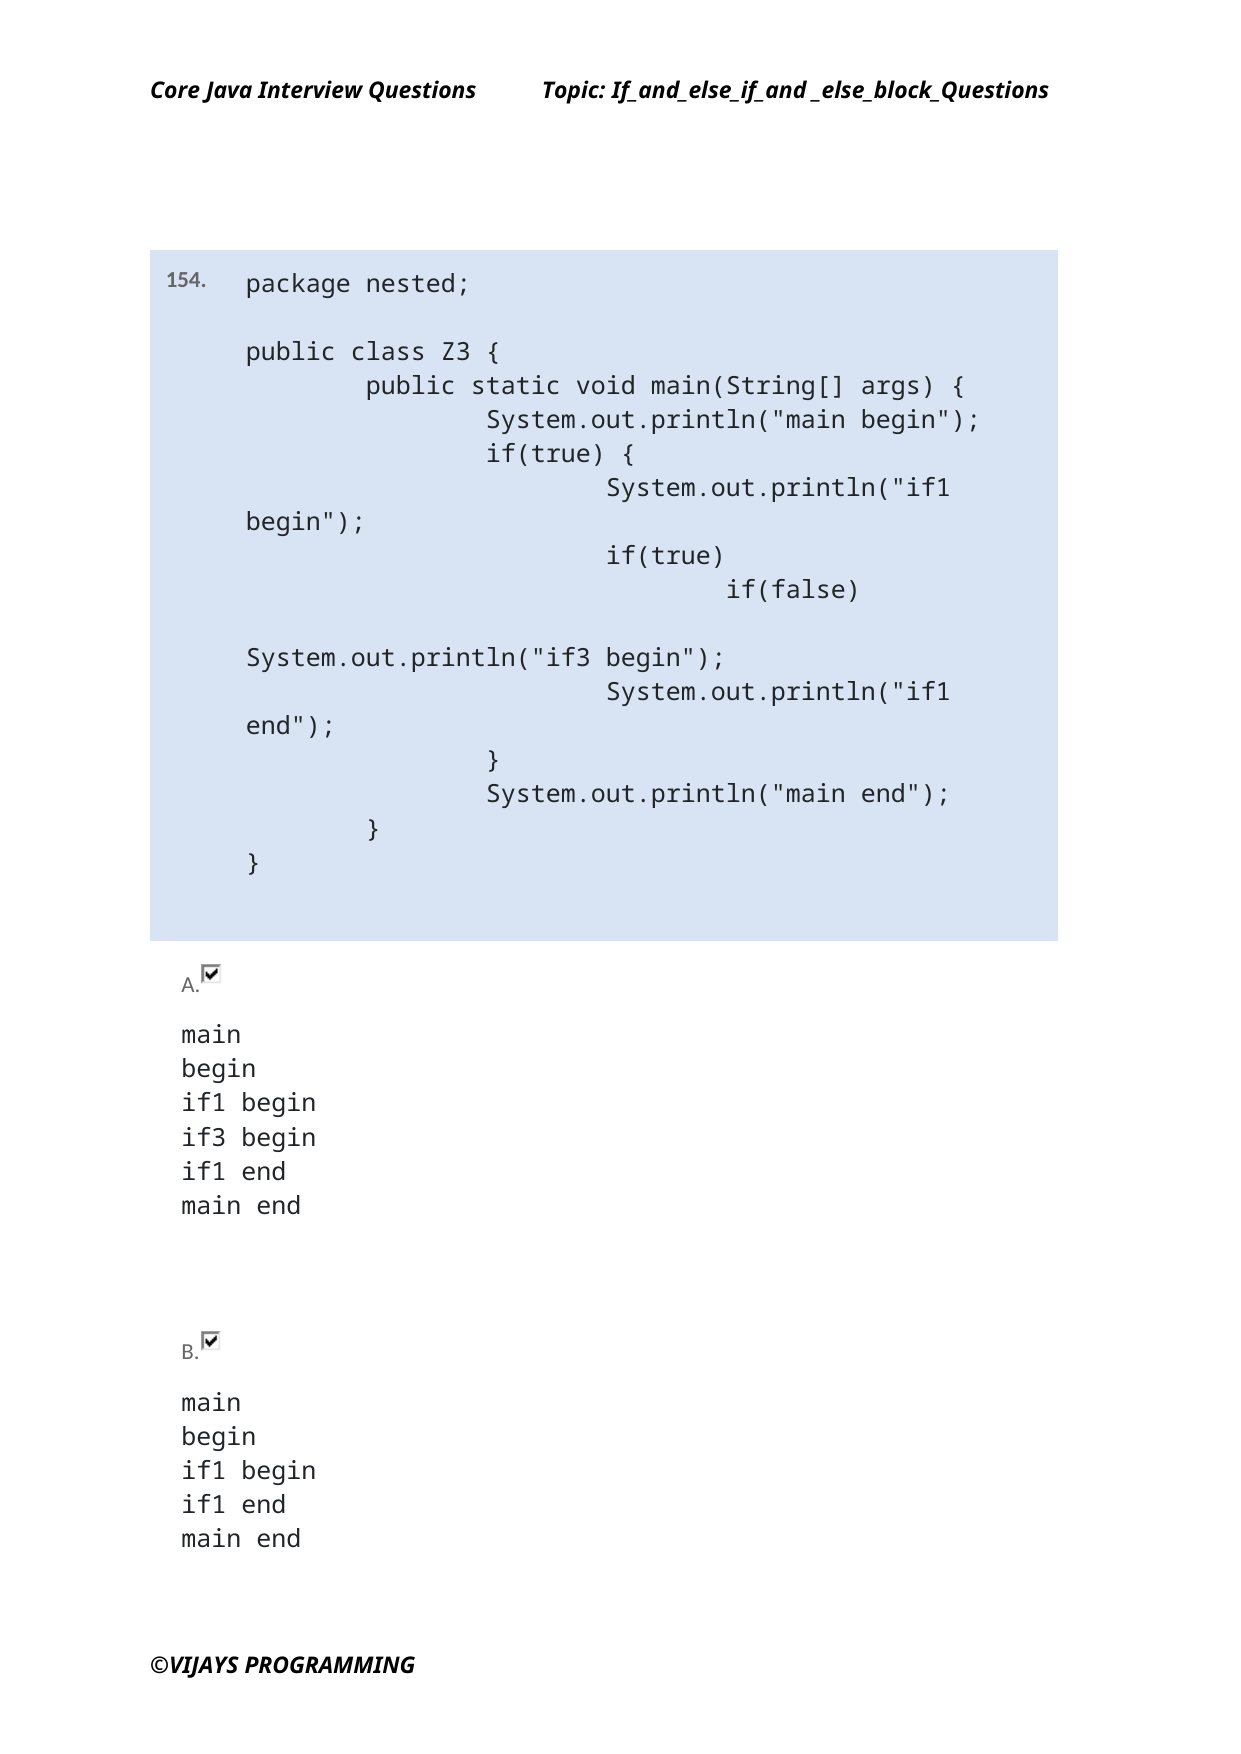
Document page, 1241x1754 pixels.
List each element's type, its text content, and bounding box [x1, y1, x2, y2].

table_cell [150, 941, 1090, 1570]
table_cell [1058, 250, 1090, 941]
table_cell [150, 150, 1090, 249]
table_cell 154. [150, 250, 230, 941]
table_cell package nested; public class Z3 { public static void main(String[] args) { System.out.println("main begin"); if(true) { System.out.println("if1 begin"); if(true) if(false) System.out.println("if3 begin"); System.out.println("if1 end"); } System.out.println("main end"); } } [230, 250, 1058, 941]
table_header A. main begin if1 begin if3 begin if1 end main end [181, 956, 319, 1323]
table_header B. main begin if1 begin if1 end main end [181, 1324, 319, 1554]
table_header [181, 166, 429, 234]
